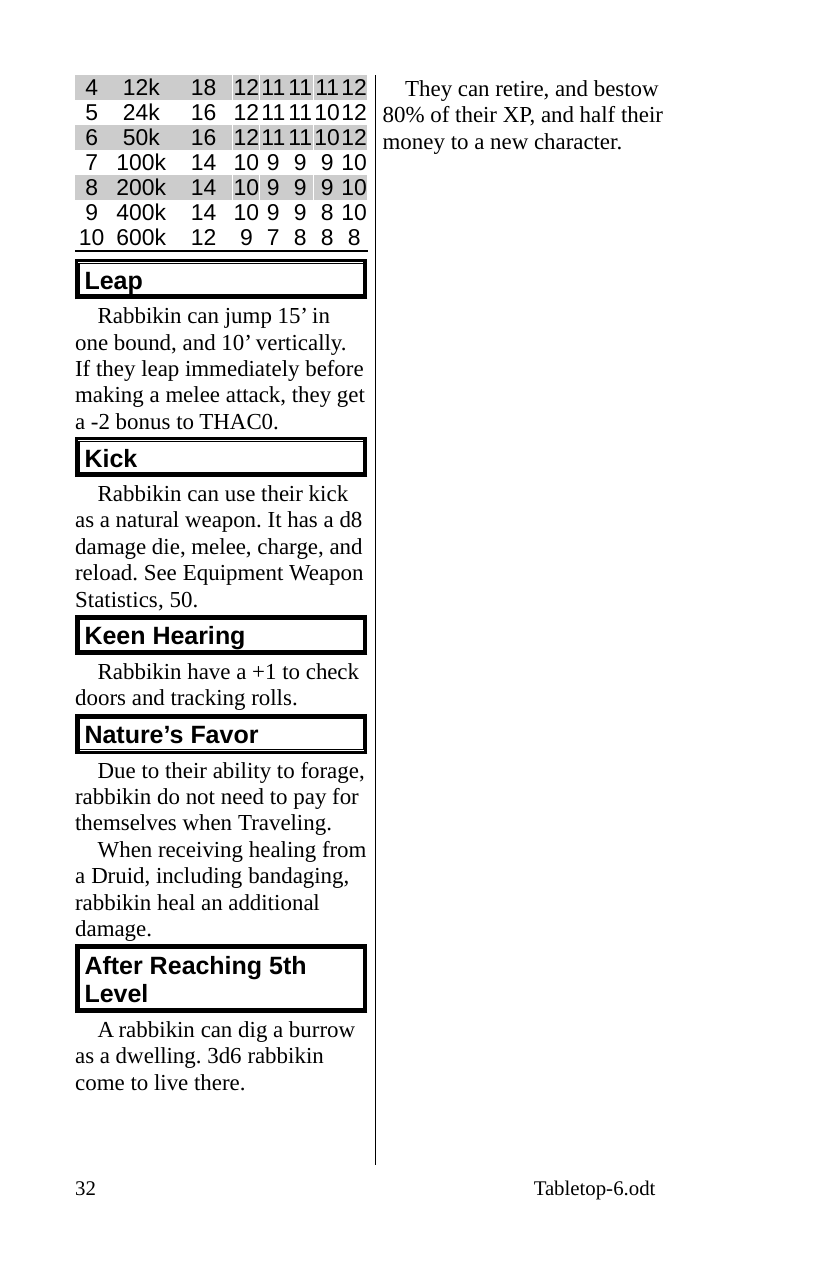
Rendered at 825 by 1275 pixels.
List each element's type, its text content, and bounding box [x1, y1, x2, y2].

table_cell 18 [174, 75, 232, 100]
table_cell 9 [233, 225, 259, 250]
table_cell 10 [314, 100, 340, 125]
table_cell 9 [260, 200, 286, 225]
table_cell 10 [314, 125, 340, 150]
table_cell 16 [174, 100, 232, 125]
table_cell 200k [108, 175, 174, 200]
table_cell 8 [286, 225, 313, 250]
table_cell 11 [286, 75, 313, 100]
table_cell 10 [340, 150, 367, 175]
subtitle Nature’s Favor [80, 719, 363, 749]
table_cell 11 [260, 75, 286, 100]
table_cell 10 [233, 150, 259, 175]
table_cell 11 [314, 75, 340, 100]
text Rabbikin can jump 15’ in one bound, and 10’ vertically. If they leap immediately before making a melee attack, they get a -2 bonus to THAC0. [75, 302, 367, 434]
table_cell 14 [174, 200, 232, 225]
table_cell 6 [75, 125, 108, 150]
text When receiving healing from a Druid, including bandaging, rabbikin heal an additional damage. [75, 836, 367, 941]
table_cell 12 [233, 125, 259, 150]
table_cell 4 [75, 75, 108, 100]
text Rabbikin can use their kick as a natural weapon. It has a d8 damage die, melee, charge, and reload. See Equipment Weapon Statistics, 9. [75, 480, 367, 612]
table_cell 10 [75, 225, 108, 250]
subtitle Kick [80, 442, 363, 472]
text A rabbikin can dig a burrow as a dwelling. 3d6 rabbikin come to live there. [75, 1016, 367, 1095]
table_cell 9 [314, 150, 340, 175]
table_cell 600k [108, 225, 174, 250]
table_cell 12 [174, 225, 232, 250]
table_cell 9 [260, 150, 286, 175]
table_cell 12 [340, 75, 367, 100]
table_cell 11 [260, 125, 286, 150]
table_cell 100k [108, 150, 174, 175]
table_cell 9 [286, 175, 313, 200]
table_cell 10 [233, 200, 259, 225]
table_cell 11 [286, 100, 313, 125]
text Due to their ability to forage, rabbikin do not need to pay for themselves when Traveling. [75, 757, 367, 836]
subtitle After reaching 5th level [80, 949, 363, 1008]
subtitle Leap [80, 264, 363, 294]
table_cell 12 [233, 100, 259, 125]
subtitle Keen Hearing [80, 620, 363, 650]
table_cell 10 [340, 175, 367, 200]
table_cell 10 [233, 175, 259, 200]
table_cell 9 [260, 175, 286, 200]
table_cell 400k [108, 200, 174, 225]
table_cell 14 [174, 175, 232, 200]
table_cell 7 [260, 225, 286, 250]
table_cell 11 [260, 100, 286, 125]
table_cell 9 [314, 175, 340, 200]
table_cell 12 [233, 75, 259, 100]
table_cell 12k [108, 75, 174, 100]
table_cell 8 [314, 200, 340, 225]
table_cell 16 [174, 125, 232, 150]
table_cell 5 [75, 100, 108, 125]
text Rabbikin have a +1 to check doors and tracking rolls. [75, 658, 367, 711]
table_cell 8 [340, 225, 367, 250]
table_cell 12 [340, 125, 367, 150]
table_cell 8 [314, 225, 340, 250]
table_cell 12 [340, 100, 367, 125]
table_cell 11 [286, 125, 313, 150]
table_cell 50k [108, 125, 174, 150]
table_cell 9 [286, 150, 313, 175]
text They can retire, and bestow 80% of their XP, and half their money to a new character. [382, 75, 675, 154]
table_cell 7 [75, 150, 108, 175]
table_cell 24k [108, 100, 174, 125]
table_cell 14 [174, 150, 232, 175]
table_cell 9 [286, 200, 313, 225]
table_cell 9 [75, 200, 108, 225]
table_cell 8 [75, 175, 108, 200]
table_cell 10 [340, 200, 367, 225]
